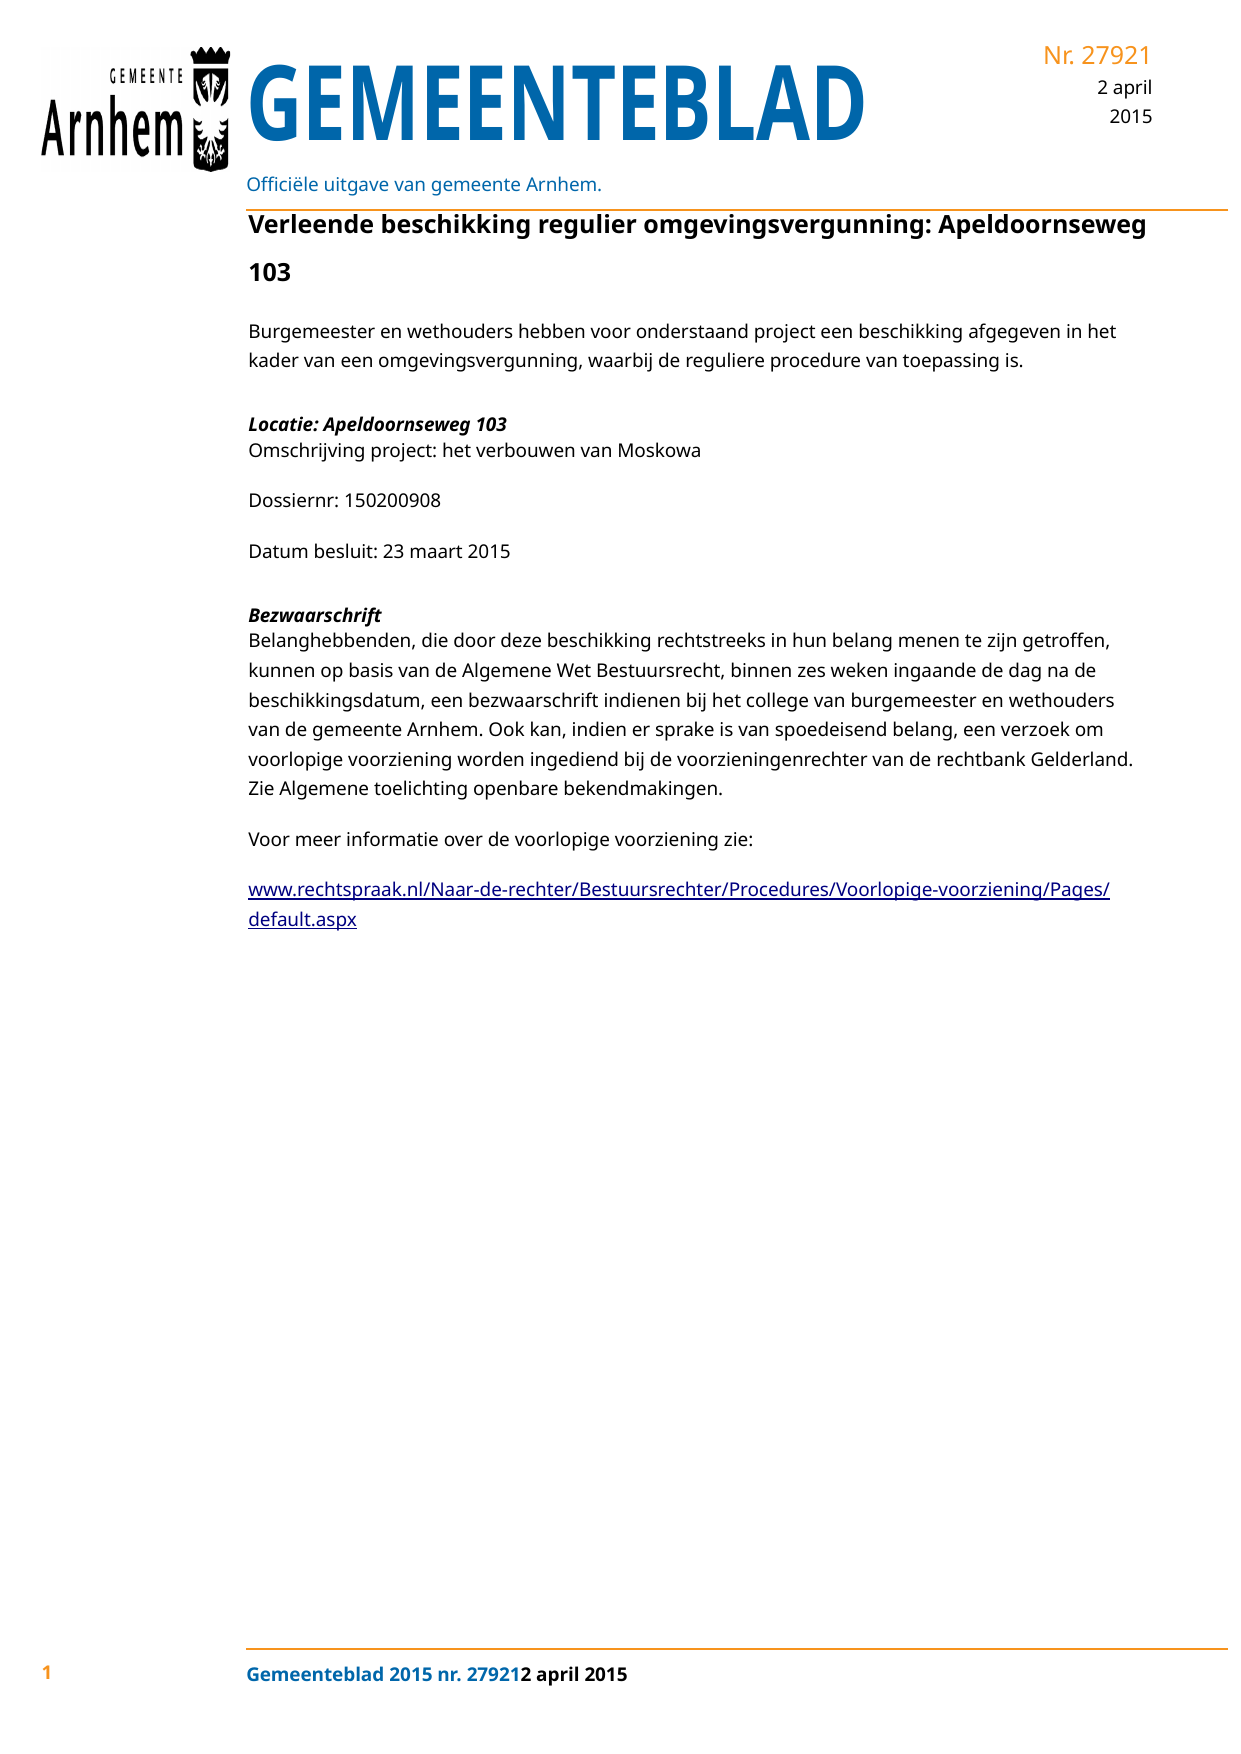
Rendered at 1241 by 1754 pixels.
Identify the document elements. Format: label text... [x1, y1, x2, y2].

text Datum besluit: 23 maart 2015 [248, 538, 1152, 564]
text Burgemeester en wethouders hebben voor onderstaand project een beschikking afgegeven in het kader van een omgevingsvergunning, waarbij de reguliere procedure van toepassing is. [248, 318, 1152, 373]
text Dossiernr: 150200908 [248, 488, 1152, 513]
text Verleende beschikking regulier omgevingsvergunning: Apeldoornseweg 103 [248, 211, 1152, 288]
text Bezwaarschrift [248, 602, 1152, 628]
text Omschrijving project: het verbouwen van Moskowa [248, 437, 1152, 463]
picture [41, 47, 231, 172]
text Locatie: Apeldoornseweg 103 [248, 411, 1152, 437]
text www.rechtspraak.nl/Naar-de-rechter/Bestuursrechter/Procedures/Voorlopige-voorziening/Pages/default.aspx [248, 876, 1152, 932]
text Voor meer informatie over de voorlopige voorziening zie: [248, 826, 1152, 852]
text Belanghebbenden, die door deze beschikking rechtstreeks in hun belang menen te zijn getroffen, kunnen op basis van de Algemene Wet Bestuursrecht, binnen zes weken ingaande de dag na de beschikkingsdatum, een bezwaarschrift indienen bij het college van burgemeester en wethouders van de gemeente Arnhem. Ook kan, indien er sprake is van spoedeisend belang, een verzoek om voorlopige voorziening worden ingediend bij de voorzieningenrechter van de rechtbank Gelderland. Zie Algemene toelichting openbare bekendmakingen. [248, 628, 1152, 801]
